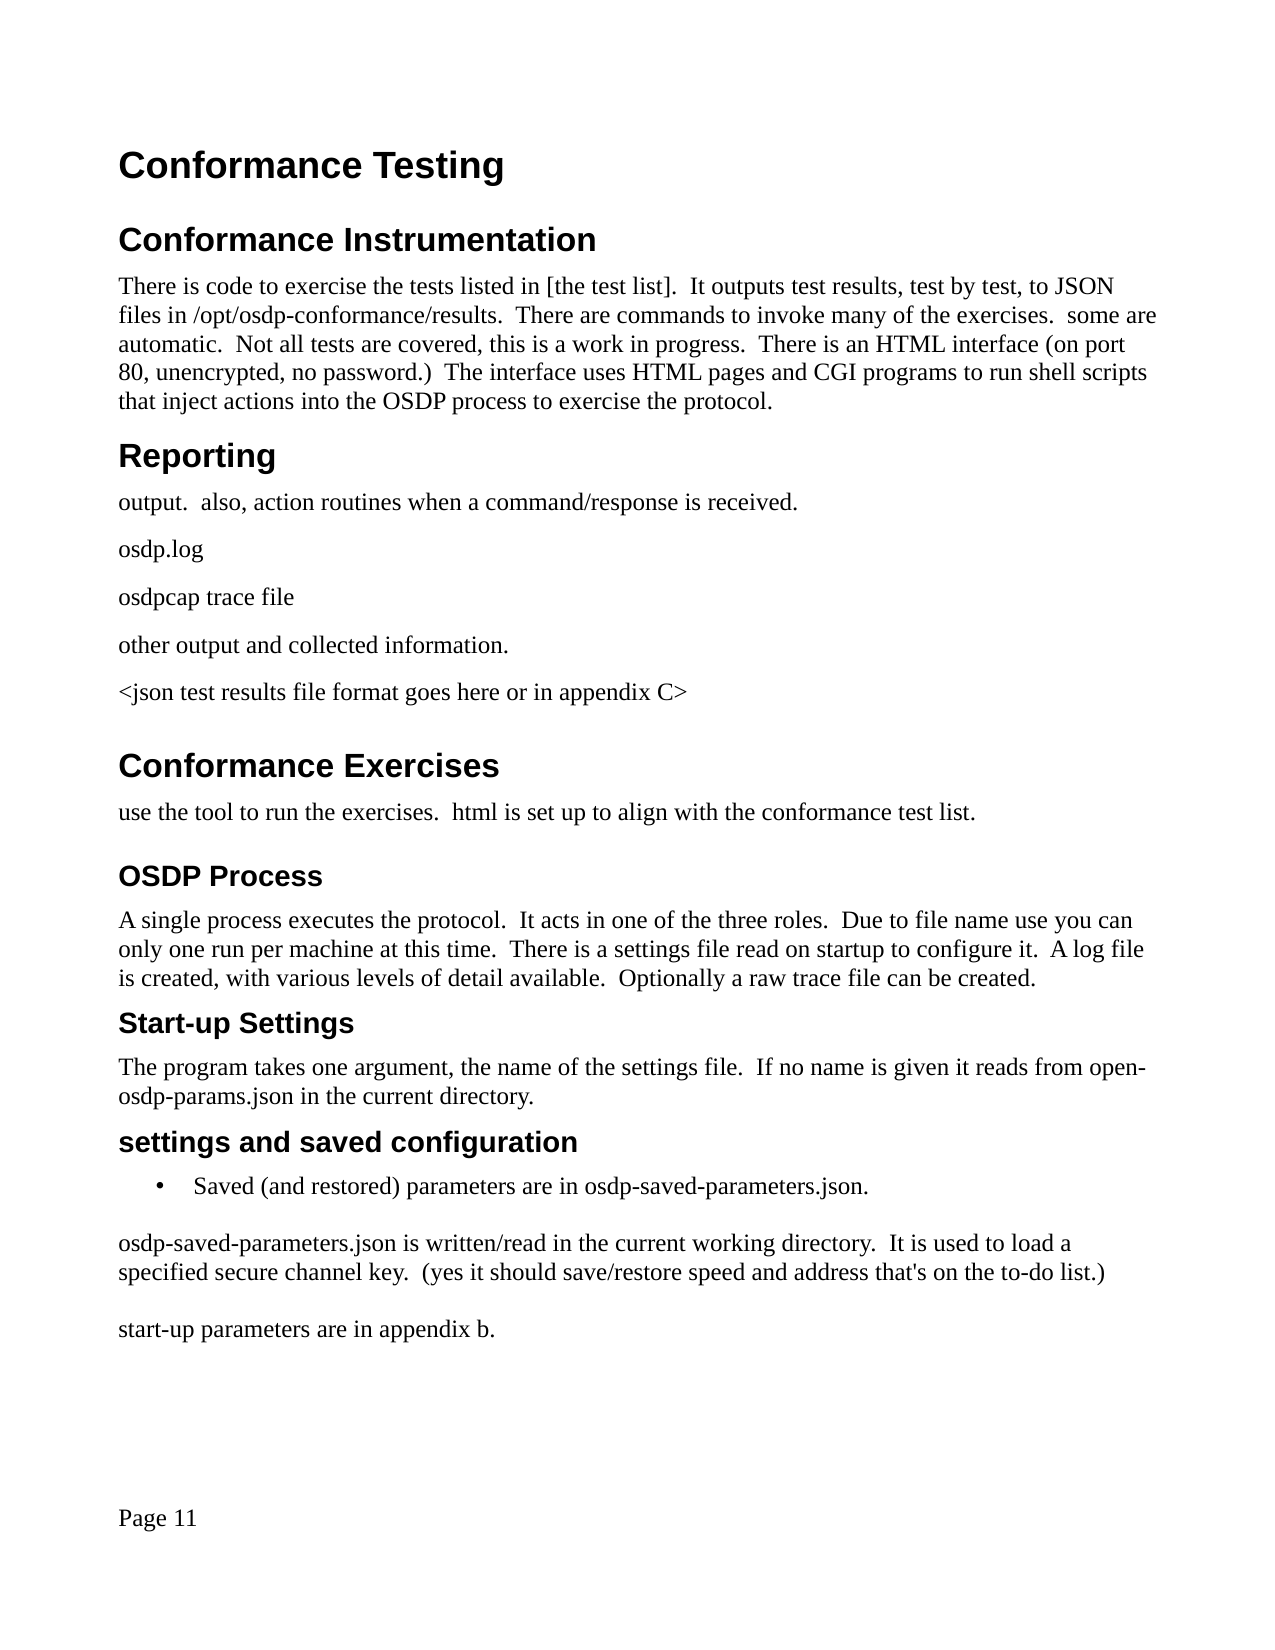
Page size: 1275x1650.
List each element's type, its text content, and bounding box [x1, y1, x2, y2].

subtitle Reporting [118, 436, 1157, 474]
subtitle settings and saved configuration [118, 1124, 1157, 1158]
text use the tool to run the exercises. html is set up to align with the conformance test list. [118, 797, 1157, 826]
list Saved (and restored) parameters are in osdp-saved-parameters.json. [156, 1171, 1157, 1199]
text The program takes one argument, the name of the settings file. If no name is given it reads from open-osdp-params.json in the current directory. [118, 1052, 1157, 1110]
subtitle Conformance Exercises [118, 746, 1157, 784]
text start-up parameters are in appendix b. [118, 1314, 1157, 1343]
text A single process executes the protocol. It acts in one of the three roles. Due to file name use you can only one run per machine at this time. There is a settings file read on startup to configure it. A log file is created, with various levels of detail available. Optionally a raw trace file can be created. [118, 905, 1157, 992]
text There is code to exercise the tests listed in [the test list]. It outputs test results, test by test, to JSON files in /opt/osdp-conformance/results. There are commands to invoke many of the exercises. some are automatic. Not all tests are covered, this is a work in progress. There is an HTML interface (on port 80, unencrypted, no password.) The interface uses HTML pages and CGI programs to run shell scripts that inject actions into the OSDP process to exercise the protocol. [118, 271, 1157, 415]
subtitle Conformance Instrumentation [118, 220, 1157, 259]
subtitle OSDP Process [118, 859, 1157, 893]
subtitle Start-up Settings [118, 1006, 1157, 1040]
text osdp-saved-parameters.json is written/read in the current working directory. It is used to load a specified secure channel key. (yes it should save/restore speed and address that's on the to-do list.) [118, 1228, 1157, 1286]
text osdpcap trace file [118, 582, 1157, 611]
text other output and collected information. [118, 630, 1157, 658]
text osdp.log [118, 534, 1157, 563]
text output. also, action routines when a command/response is received. [118, 487, 1157, 516]
text <json test results file format goes here or in appendix C> [118, 677, 1157, 706]
subtitle Conformance Testing [118, 143, 1157, 187]
